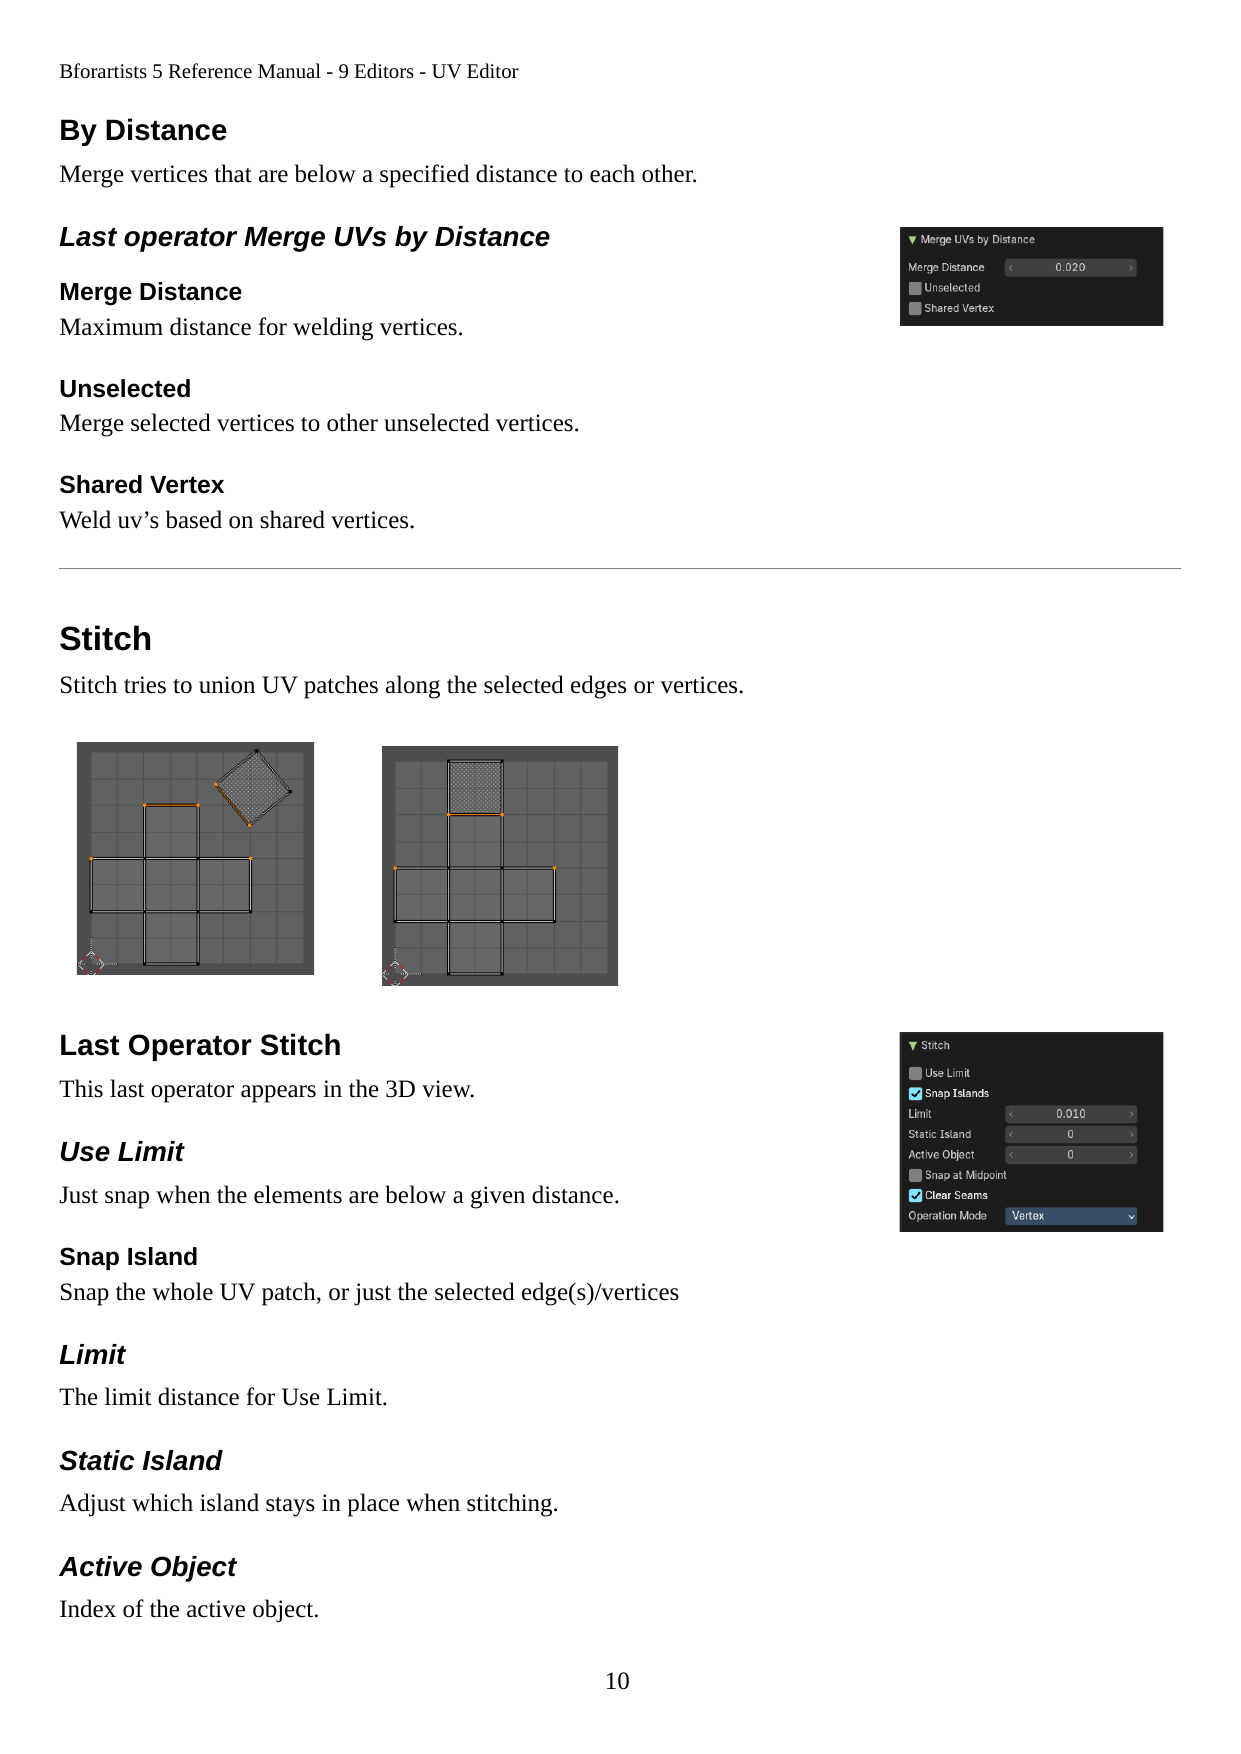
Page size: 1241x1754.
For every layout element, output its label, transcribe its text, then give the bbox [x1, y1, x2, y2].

text This last operator appears in the 3D view. [59, 1074, 899, 1103]
text Merge vertices that are below a specified distance to each other. [59, 159, 1181, 188]
text Snap the whole UV patch, or just the selected edge(s)/vertices [59, 1277, 1181, 1305]
subtitle Static Island [59, 1444, 1181, 1476]
text Index of the active object. [59, 1594, 1181, 1623]
picture [900, 227, 1164, 326]
text Maximum distance for welding vertices. [59, 312, 1181, 341]
subtitle Active Object [59, 1550, 1181, 1582]
text The limit distance for Use Limit. [59, 1382, 1181, 1411]
subtitle Limit [59, 1338, 1181, 1370]
picture [76, 742, 315, 975]
picture [382, 746, 619, 986]
subtitle Last Operator Stitch [59, 1028, 1181, 1062]
picture [899, 1032, 1164, 1232]
subtitle Last operator Merge UVs by Distance [59, 220, 1181, 252]
text Weld uv’s based on shared vertices. [59, 505, 1181, 533]
subtitle Stitch [59, 619, 1181, 657]
text Just snap when the elements are below a given distance. [59, 1180, 899, 1209]
text Stitch tries to union UV patches along the selected edges or vertices. [59, 670, 1181, 699]
subtitle Merge Distance [59, 277, 900, 306]
subtitle Shared Vertex [59, 470, 1181, 498]
text Merge selected vertices to other unselected vertices. [59, 408, 1181, 437]
subtitle [1164, 1136, 1181, 1168]
subtitle [1164, 277, 1181, 306]
subtitle Unselected [59, 374, 1181, 402]
subtitle Use Limit [59, 1136, 899, 1168]
text Adjust which island stays in place when stitching. [59, 1488, 1181, 1517]
subtitle By Distance [59, 113, 1181, 146]
subtitle Snap Island [59, 1242, 1181, 1270]
